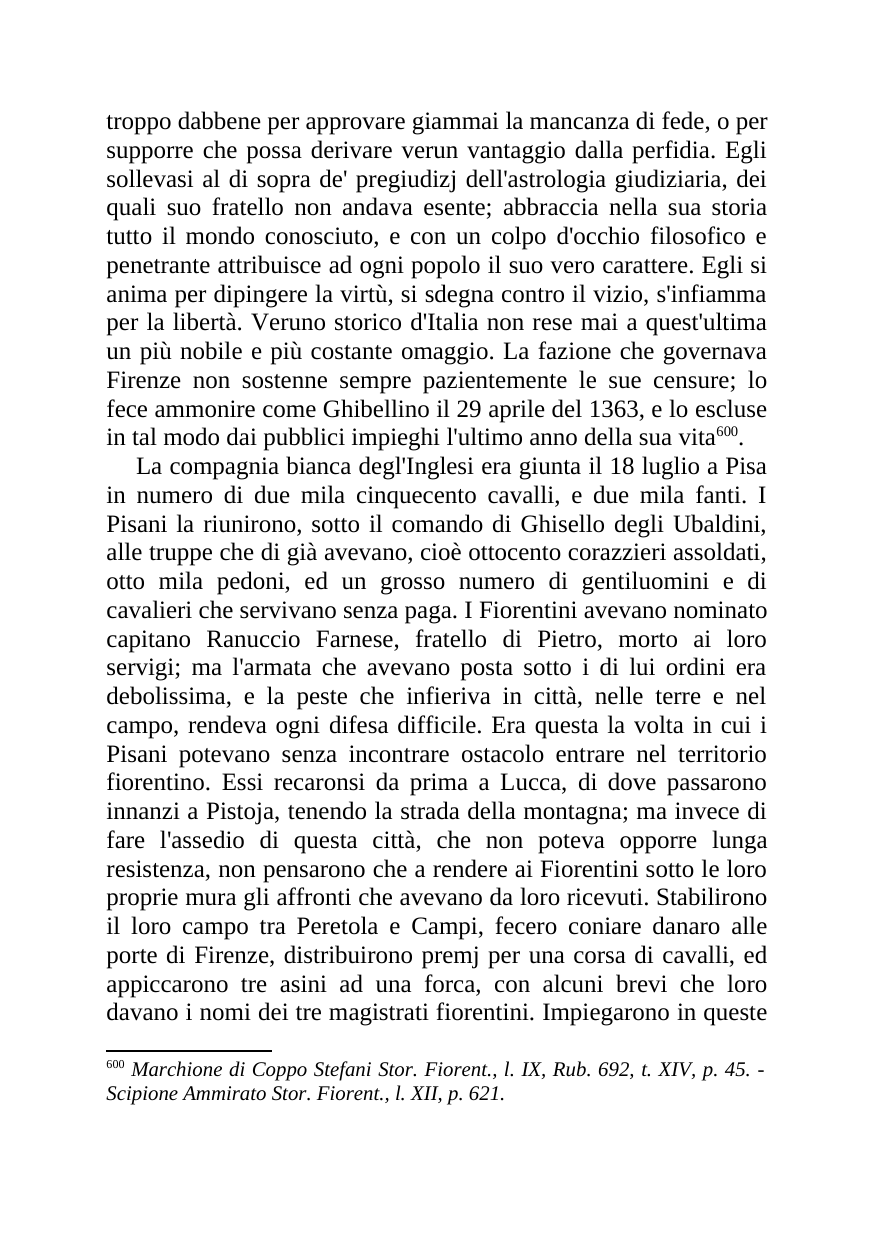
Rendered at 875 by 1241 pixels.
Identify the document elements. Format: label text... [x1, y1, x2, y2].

text Marchione di Coppo Stefani Stor. Fiorent., l. IX, Rub. 692, t. XIV, p. 45. - Scipione Ammirato Stor. Fiorent., l. XII, p. 621. [106, 1057, 768, 1105]
text troppo dabbene per approvare giammai la mancanza di fede, o per supporre che possa derivare verun vantaggio dalla perfidia. Egli sollevasi al di sopra de' pregiudizj dell'astrologia giudiziaria, dei quali suo fratello non andava esente; abbraccia nella sua storia tutto il mondo conosciuto, e con un colpo d'occhio filosofico e penetrante attribuisce ad ogni popolo il suo vero carattere. Egli si anima per dipingere la virtù, si sdegna contro il vizio, s'infiamma per la libertà. Veruno storico d'Italia non rese mai a quest'ultima un più nobile e più costante omaggio. La fazione che governava Firenze non sostenne sempre pazientemente le sue censure; lo fece ammonire come Ghibellino il 29 aprile del 1363, e lo escluse in tal modo dai pubblici impieghi l'ultimo anno della sua vita. [106, 106, 768, 451]
text La compagnia bianca degl'Inglesi era giunta il 18 luglio a Pisa in numero di due mila cinquecento cavalli, e due mila fanti. I Pisani la riunirono, sotto il comando di Ghisello degli Ubaldini, alle truppe che di già avevano, cioè ottocento corazzieri assoldati, otto mila pedoni, ed un grosso numero di gentiluomini e di cavalieri che servivano senza paga. I Fiorentini avevano nominato capitano Ranuccio Farnese, fratello di Pietro, morto ai loro servigi; ma l'armata che avevano posta sotto i di lui ordini era debolissima, e la peste che infieriva in città, nelle terre e nel campo, rendeva ogni difesa difficile. Era questa la volta in cui i Pisani potevano senza incontrare ostacolo entrare nel territorio fiorentino. Essi recaronsi da prima a Lucca, di dove passarono innanzi a Pistoja, tenendo la strada della montagna; ma invece di fare l'assedio di questa città, che non poteva opporre lunga resistenza, non pensarono che a rendere ai Fiorentini sotto le loro proprie mura gli affronti che avevano da loro ricevuti. Stabilirono il loro campo tra Peretola e Campi, fecero coniare danaro alle porte di Firenze, distribuirono premj per una corsa di cavalli, ed appiccarono tre asini ad una forca, con alcuni brevi che loro davano i nomi dei tre magistrati fiorentini. Impiegarono in queste [106, 451, 768, 1026]
